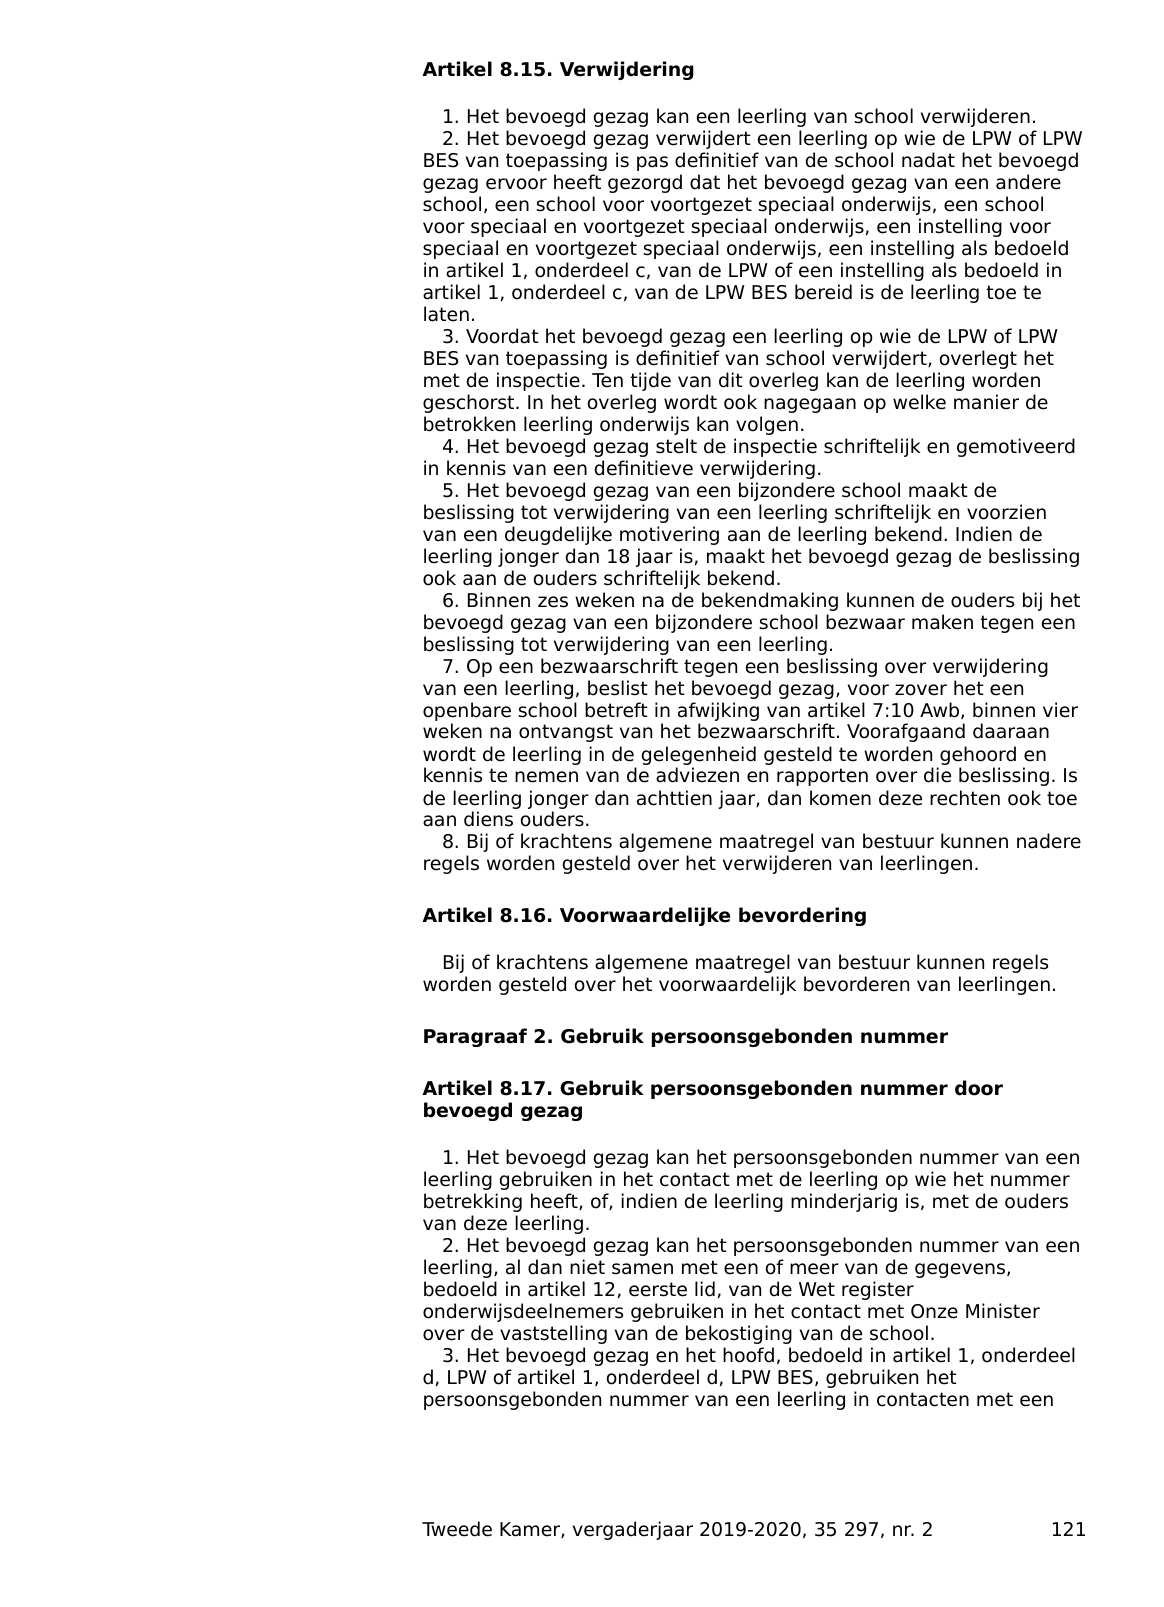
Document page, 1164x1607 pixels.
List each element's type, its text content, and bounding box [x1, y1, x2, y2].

subtitle Artikel 8.17. Gebruik persoonsgebonden nummer door bevoegd gezag [422, 1078, 1087, 1122]
subtitle Artikel 8.15. Verwijdering [422, 59, 1087, 81]
text 8. Bij of krachtens algemene maatregel van bestuur kunnen nadere regels worden gesteld over het verwijderen van leerlingen. [422, 831, 1087, 875]
text 4. Het bevoegd gezag stelt de inspectie schriftelijk en gemotiveerd in kennis van een definitieve verwijdering. [422, 436, 1087, 480]
text 5. Het bevoegd gezag van een bijzondere school maakt de beslissing tot verwijdering van een leerling schriftelijk en voorzien van een deugdelijke motivering aan de leerling bekend. Indien de leerling jonger dan 18 jaar is, maakt het bevoegd gezag de beslissing ook aan de ouders schriftelijk bekend. [422, 480, 1087, 589]
text 1. Het bevoegd gezag kan het persoonsgebonden nummer van een leerling gebruiken in het contact met de leerling op wie het nummer betrekking heeft, of, indien de leerling minderjarig is, met de ouders van deze leerling. [422, 1147, 1087, 1235]
text 2. Het bevoegd gezag kan het persoonsgebonden nummer van een leerling, al dan niet samen met een of meer van de gegevens, bedoeld in artikel 12, eerste lid, van de Wet register onderwijsdeelnemers gebruiken in het contact met Onze Minister over de vaststelling van de bekostiging van de school. [422, 1235, 1087, 1345]
subtitle Paragraaf 2. Gebruik persoonsgebonden nummer [422, 1026, 1087, 1048]
text 3. Voordat het bevoegd gezag een leerling op wie de LPW of LPW BES van toepassing is definitief van school verwijdert, overlegt het met de inspectie. Ten tijde van dit overleg kan de leerling worden geschorst. In het overleg wordt ook nagegaan op welke manier de betrokken leerling onderwijs kan volgen. [422, 326, 1087, 436]
subtitle Artikel 8.16. Voorwaardelijke bevordering [422, 905, 1087, 927]
text Bij of krachtens algemene maatregel van bestuur kunnen regels worden gesteld over het voorwaardelijk bevorderen van leerlingen. [422, 952, 1087, 996]
text 7. Op een bezwaarschrift tegen een beslissing over verwijdering van een leerling, beslist het bevoegd gezag, voor zover het een openbare school betreft in afwijking van artikel 7:10 Awb, binnen vier weken na ontvangst van het bezwaarschrift. Voorafgaand daaraan wordt de leerling in de gelegenheid gesteld te worden gehoord en kennis te nemen van de adviezen en rapporten over die beslissing. Is de leerling jonger dan achttien jaar, dan komen deze rechten ook toe aan diens ouders. [422, 656, 1087, 831]
text 3. Het bevoegd gezag en het hoofd, bedoeld in artikel 1, onderdeel d, LPW of artikel 1, onderdeel d, LPW BES, gebruiken het persoonsgebonden nummer van een leerling in contacten met een [422, 1345, 1087, 1411]
text 2. Het bevoegd gezag verwijdert een leerling op wie de LPW of LPW BES van toepassing is pas definitief van de school nadat het bevoegd gezag ervoor heeft gezorgd dat het bevoegd gezag van een andere school, een school voor voortgezet speciaal onderwijs, een school voor speciaal en voortgezet speciaal onderwijs, een instelling voor speciaal en voortgezet speciaal onderwijs, een instelling als bedoeld in artikel 1, onderdeel c, van de LPW of een instelling als bedoeld in artikel 1, onderdeel c, van de LPW BES bereid is de leerling toe te laten. [422, 128, 1087, 326]
text 6. Binnen zes weken na de bekendmaking kunnen de ouders bij het bevoegd gezag van een bijzondere school bezwaar maken tegen een beslissing tot verwijdering van een leerling. [422, 589, 1087, 656]
text 1. Het bevoegd gezag kan een leerling van school verwijderen. [422, 106, 1087, 128]
